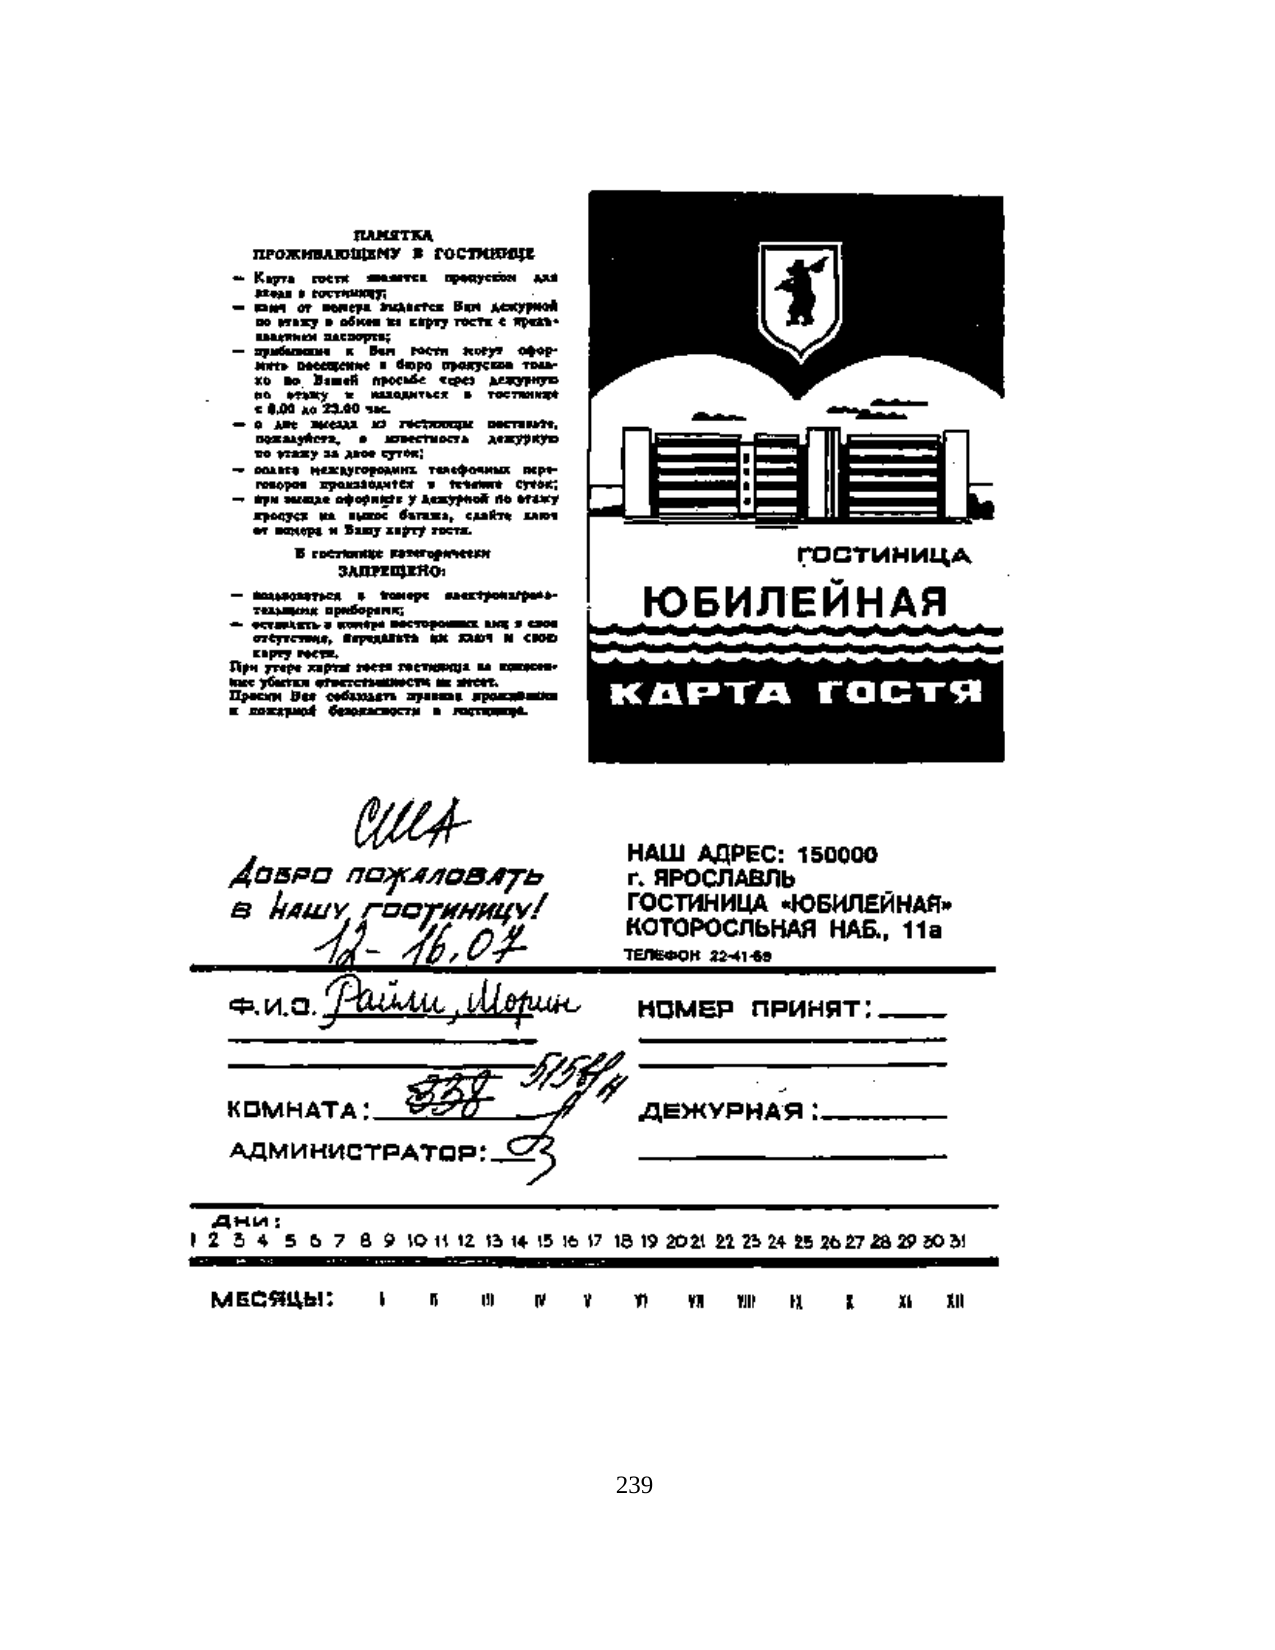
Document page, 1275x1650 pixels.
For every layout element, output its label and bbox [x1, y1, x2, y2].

picture [150, 150, 1036, 1323]
